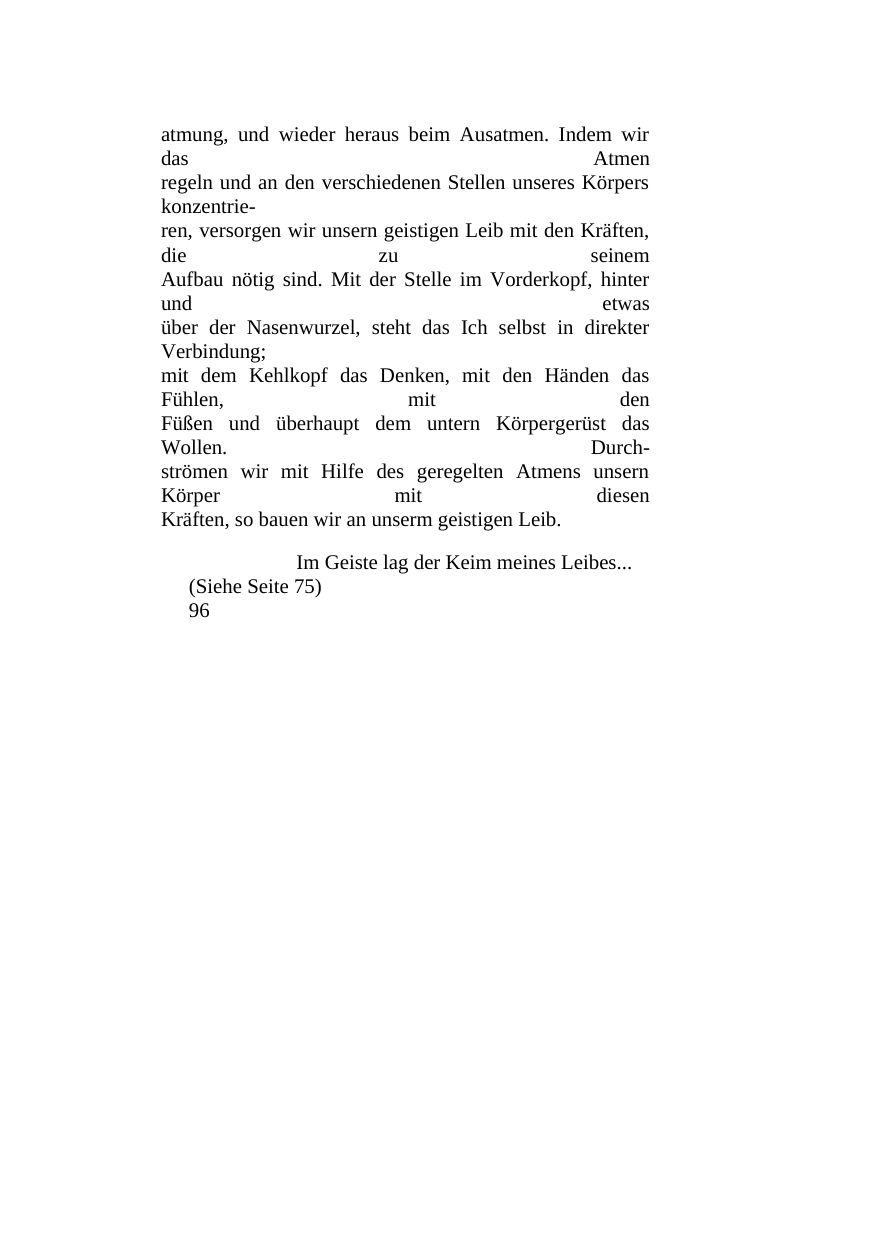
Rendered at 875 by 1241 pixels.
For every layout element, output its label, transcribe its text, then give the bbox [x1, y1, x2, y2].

text Im Geiste lag der Keim meines Leibes... (Siehe Seite 75) 96 [189, 550, 650, 622]
text atmung, und wieder heraus beim Ausatmen. Indem wir das Atmen regeln und an den verschiedenen Stellen unseres Körpers konzentrie- ren, versorgen wir unsern geistigen Leib mit den Kräften, die zu seinem Aufbau nötig sind. Mit der Stelle im Vorderkopf, hinter und etwas über der Nasenwurzel, steht das Ich selbst in direkter Verbindung; mit dem Kehlkopf das Denken, mit den Händen das Fühlen, mit den Füßen und überhaupt dem untern Körpergerüst das Wollen. Durch- strömen wir mit Hilfe des geregelten Atmens unsern Körper mit diesen Kräften, so bauen wir an unserm geistigen Leib. [161, 122, 650, 531]
